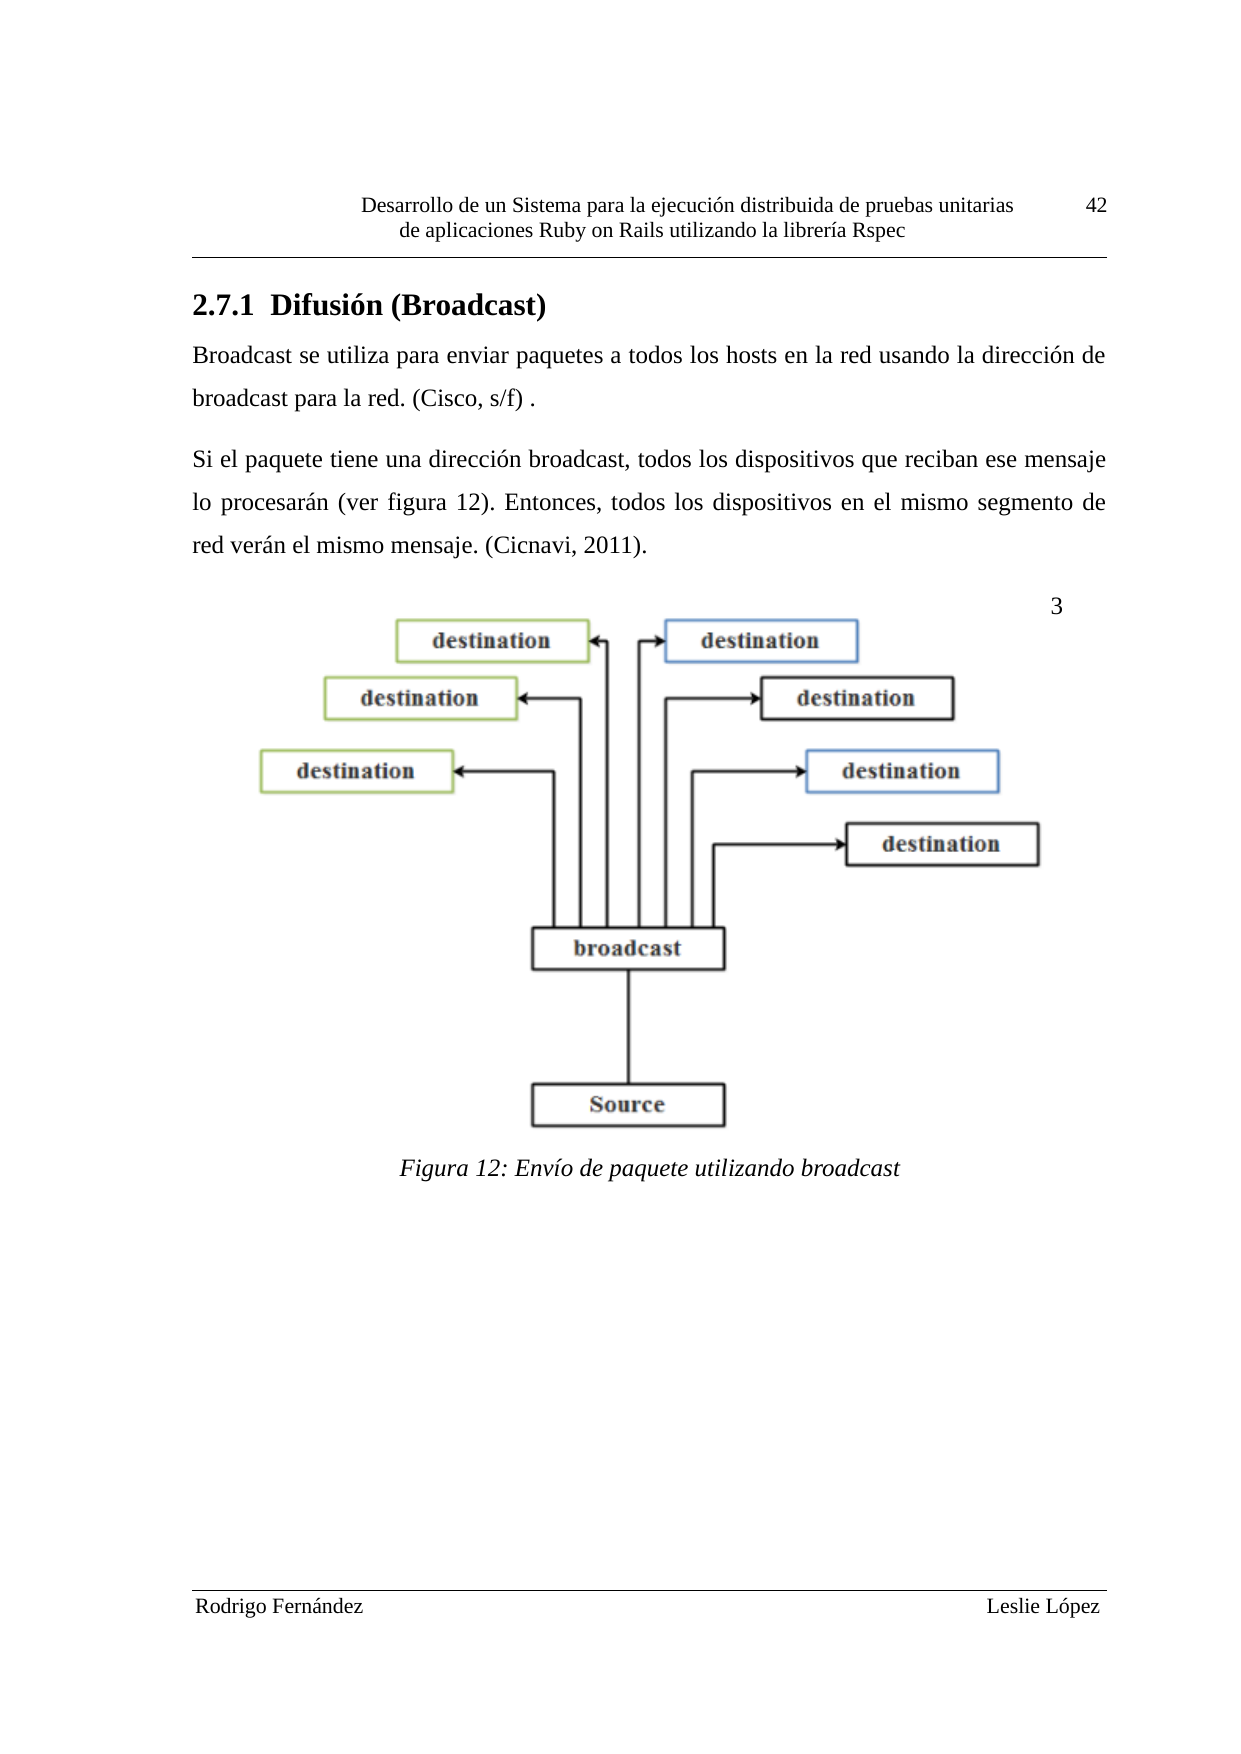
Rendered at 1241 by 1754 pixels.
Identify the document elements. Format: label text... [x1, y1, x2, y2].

list Figura 12: Envío de paquete utilizando broadcast [249, 1148, 1050, 1181]
list Si el paquete tiene una dirección broadcast, todos los dispositivos que reciban ese mensaje lo procesarán (ver figura 12). Entonces, todos los dispositivos en el mismo segmento de red verán el mismo mensaje. (Cicnavi, 2011).⁠ [192, 444, 1107, 559]
subtitle Difusión (Broadcast) [192, 286, 1107, 322]
picture [248, 603, 1051, 1148]
list Broadcast se utiliza para enviar paquetes a todos los hosts en la red usando la dirección de broadcast para la red. (Cisco, s/f)⁠ . [192, 340, 1107, 412]
